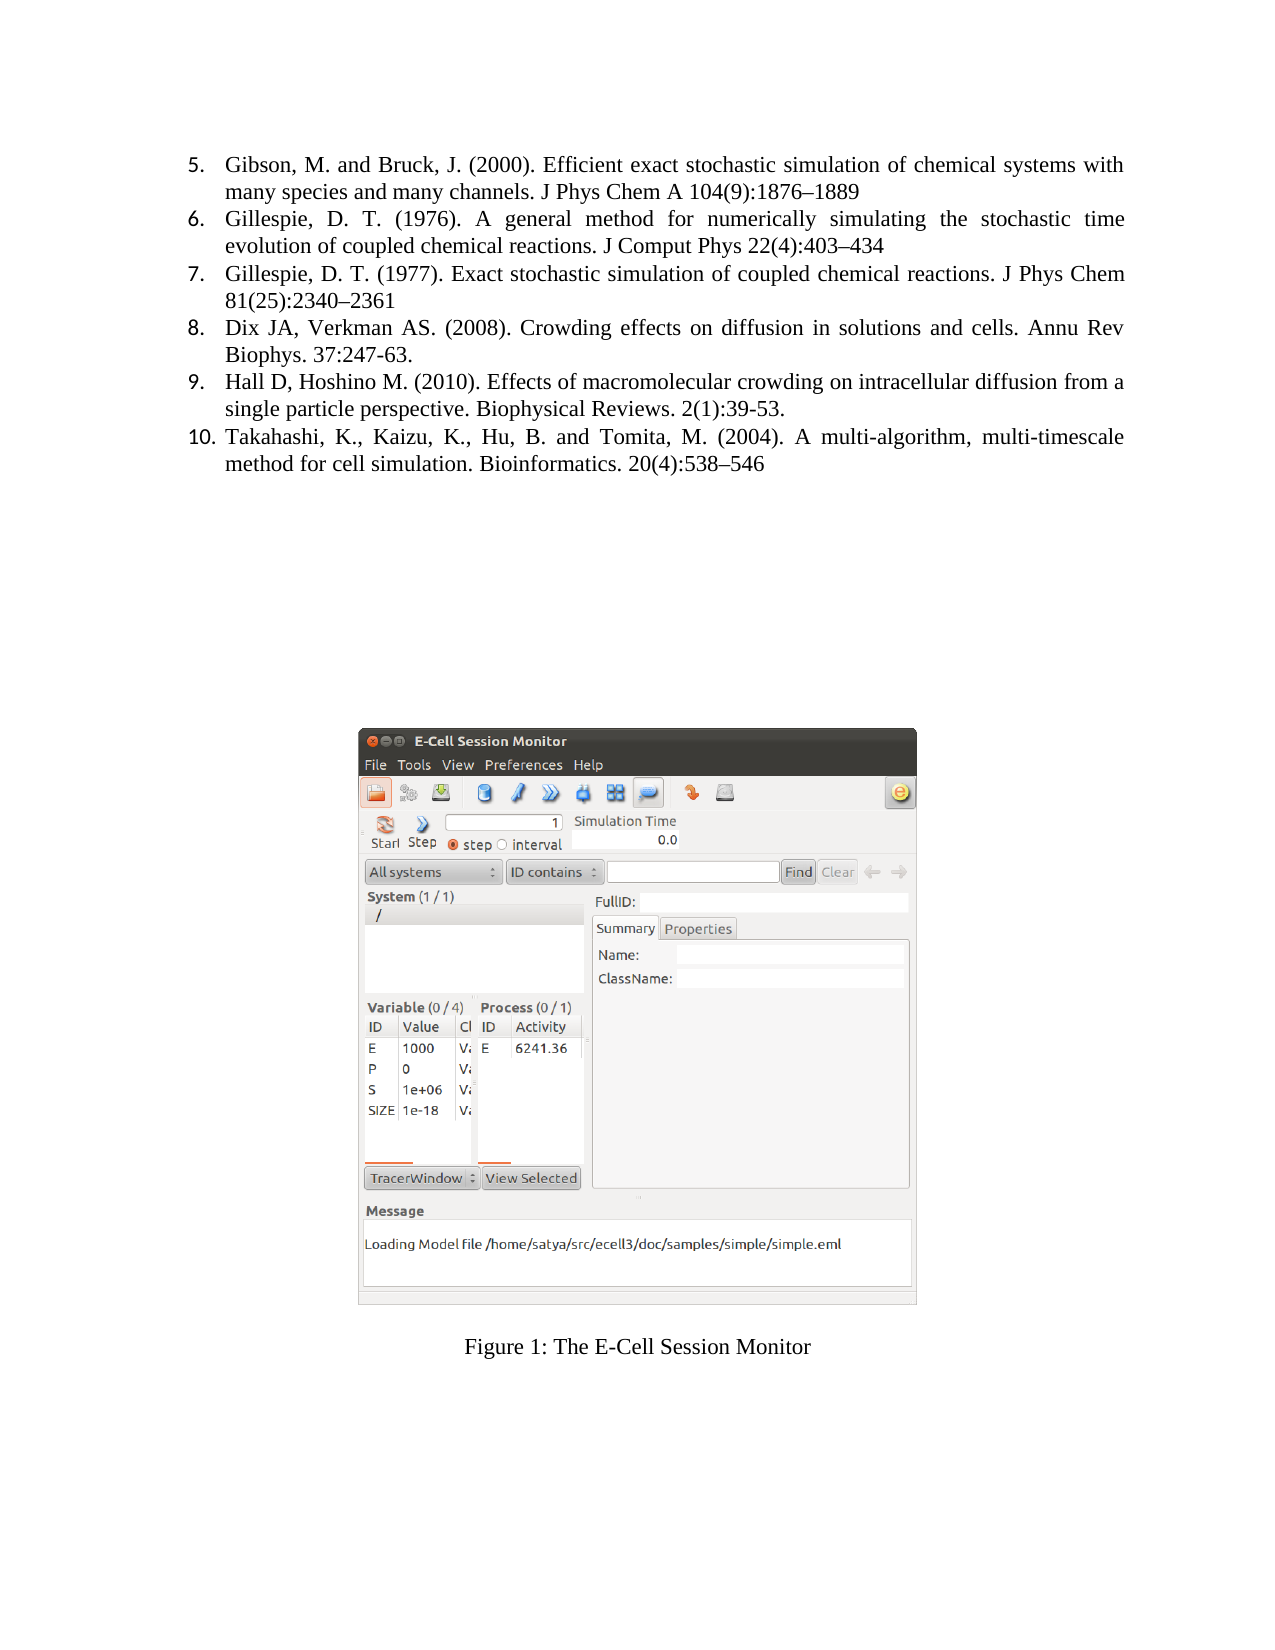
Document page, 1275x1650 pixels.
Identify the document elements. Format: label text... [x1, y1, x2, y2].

list Gillespie, D. T. (1977). Exact stochastic simulation of coupled chemical reactions. J Phys Chem 81(25):2340–2361 [187, 259, 1125, 313]
list Gillespie, D. T. (1976). A general method for numerically simulating the stochastic time evolution of coupled chemical reactions. J Comput Phys 22(4):403–434 [187, 204, 1125, 259]
text Figure 1: The E-Cell Session Monitor [150, 1333, 1125, 1359]
list Takahashi, K., Kaizu, K., Hu, B. and Tomita, M. (2004). A multi-algorithm, multi-timescale method for cell simulation. Bioinformatics. 20(4):538–546 [187, 422, 1125, 476]
list Dix JA, Verkman AS. (2008). Crowding effects on diffusion in solutions and cells. Annu Rev Biophys. 37:247-63. [187, 313, 1125, 367]
list Gibson, M. and Bruck, J. (2000). Efficient exact stochastic simulation of chemical systems with many species and many channels. J Phys Chem A 104(9):1876–1889 [187, 150, 1125, 204]
list Hall D, Hoshino M. (2010). Effects of macromolecular crowding on intracellular diffusion from a single particle perspective. Biophysical Reviews. 2(1):39-53. [187, 367, 1125, 422]
picture [358, 728, 917, 1305]
